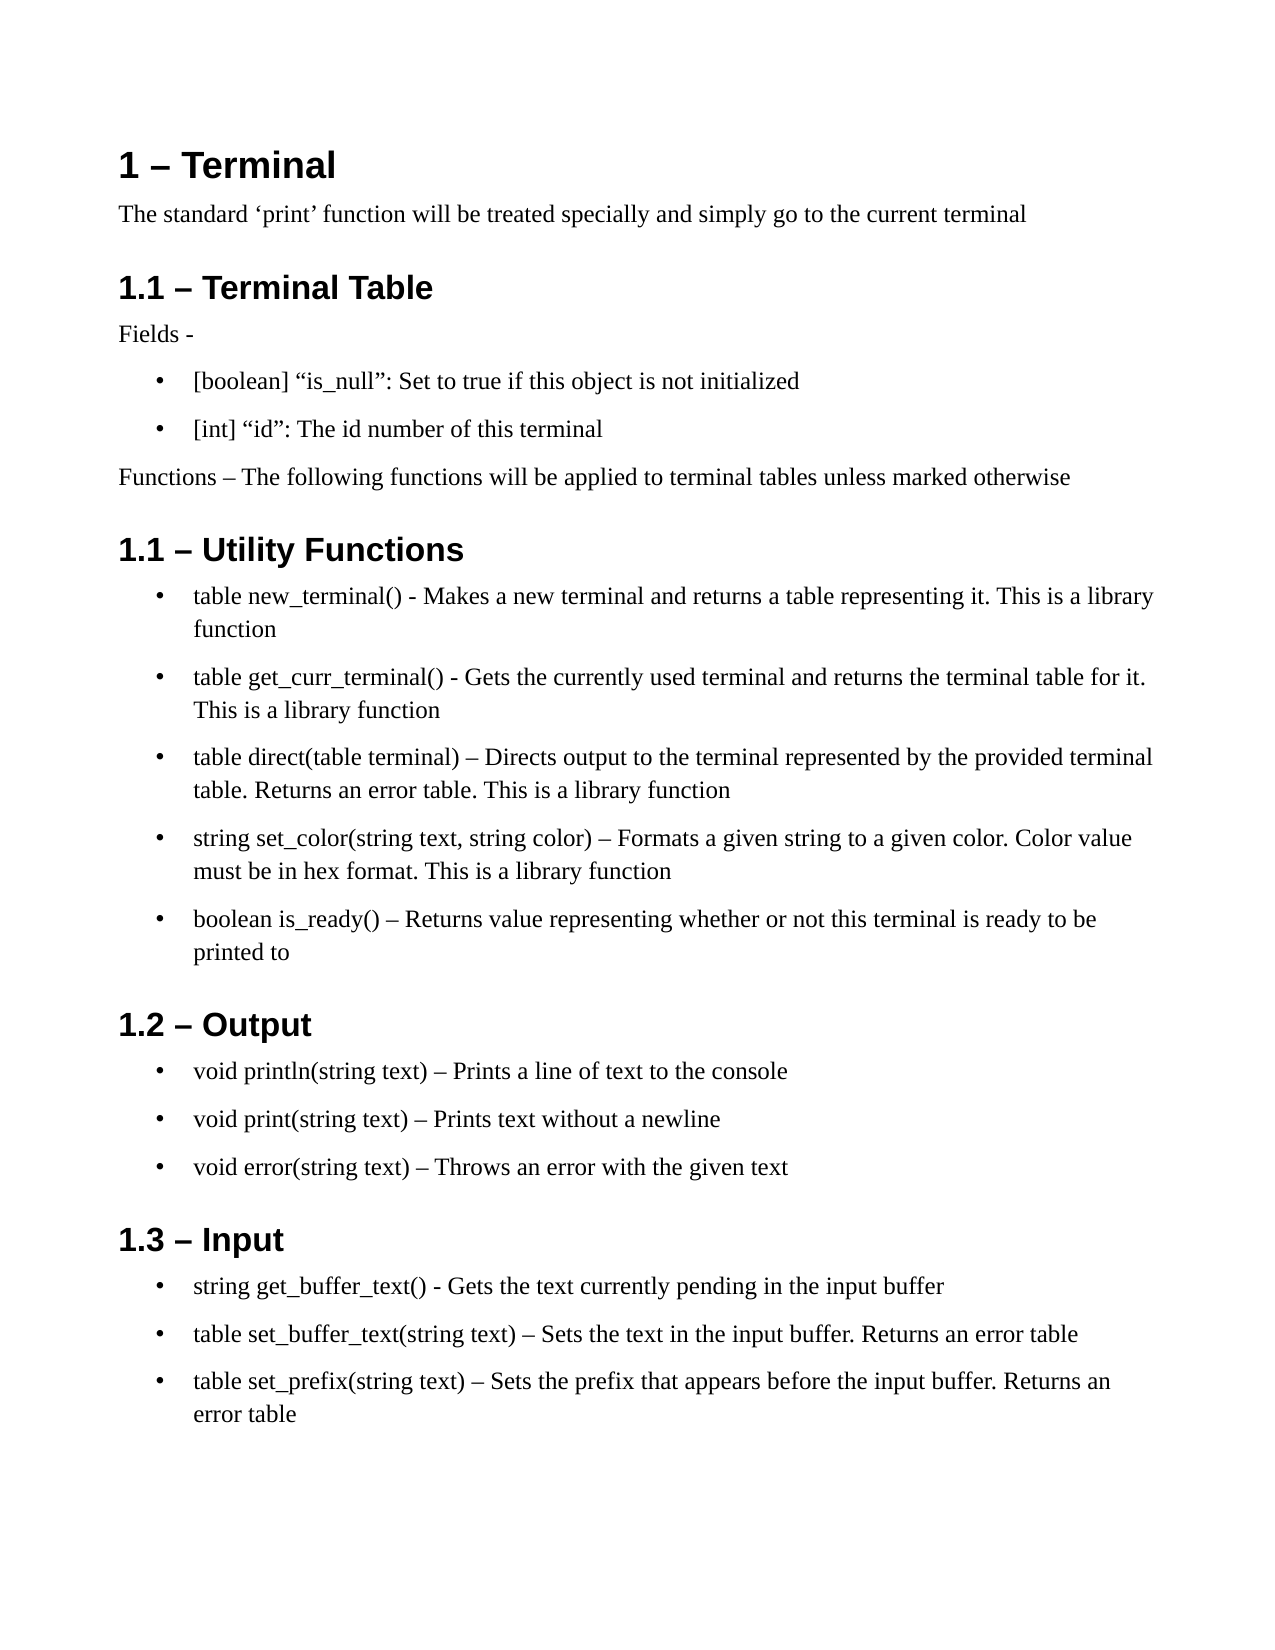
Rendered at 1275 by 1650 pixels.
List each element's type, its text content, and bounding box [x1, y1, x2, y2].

subtitle 1.2 – Output [118, 1005, 1157, 1044]
list void println(string text) – Prints a line of text to the console [156, 1056, 1157, 1085]
list table get_curr_terminal() - Gets the currently used terminal and returns the terminal table for it. This is a library function [156, 662, 1157, 724]
list table direct(table terminal) – Directs output to the terminal represented by the provided terminal table. Returns an error table. This is a library function [156, 742, 1157, 804]
list boolean is_ready() – Returns value representing whether or not this terminal is ready to be printed to [156, 904, 1157, 966]
list void error(string text) – Throws an error with the given text [156, 1152, 1157, 1180]
subtitle 1.1 – Terminal Table [118, 268, 1157, 306]
list string get_buffer_text() - Gets the text currently pending in the input buffer [156, 1271, 1157, 1300]
list void print(string text) – Prints text without a newline [156, 1104, 1157, 1133]
subtitle 1.1 – Utility Functions [118, 530, 1157, 569]
subtitle 1.3 – Input [118, 1220, 1157, 1259]
list table set_prefix(string text) – Sets the prefix that appears before the input buffer. Returns an error table [156, 1366, 1157, 1428]
text Functions – The following functions will be applied to terminal tables unless marked otherwise [118, 462, 1157, 490]
list table set_buffer_text(string text) – Sets the text in the input buffer. Returns an error table [156, 1319, 1157, 1347]
list [boolean] “is_null”: Set to true if this object is not initialized [156, 366, 1157, 395]
text Fields - [118, 319, 1157, 348]
list table new_terminal() - Makes a new terminal and returns a table representing it. This is a library function [156, 581, 1157, 643]
subtitle 1 – Terminal [118, 143, 1157, 187]
text The standard ‘print’ function will be treated specially and simply go to the current terminal [118, 199, 1157, 228]
list string set_color(string text, string color) – Formats a given string to a given color. Color value must be in hex format. This is a library function [156, 823, 1157, 885]
list [int] “id”: The id number of this terminal [156, 414, 1157, 443]
